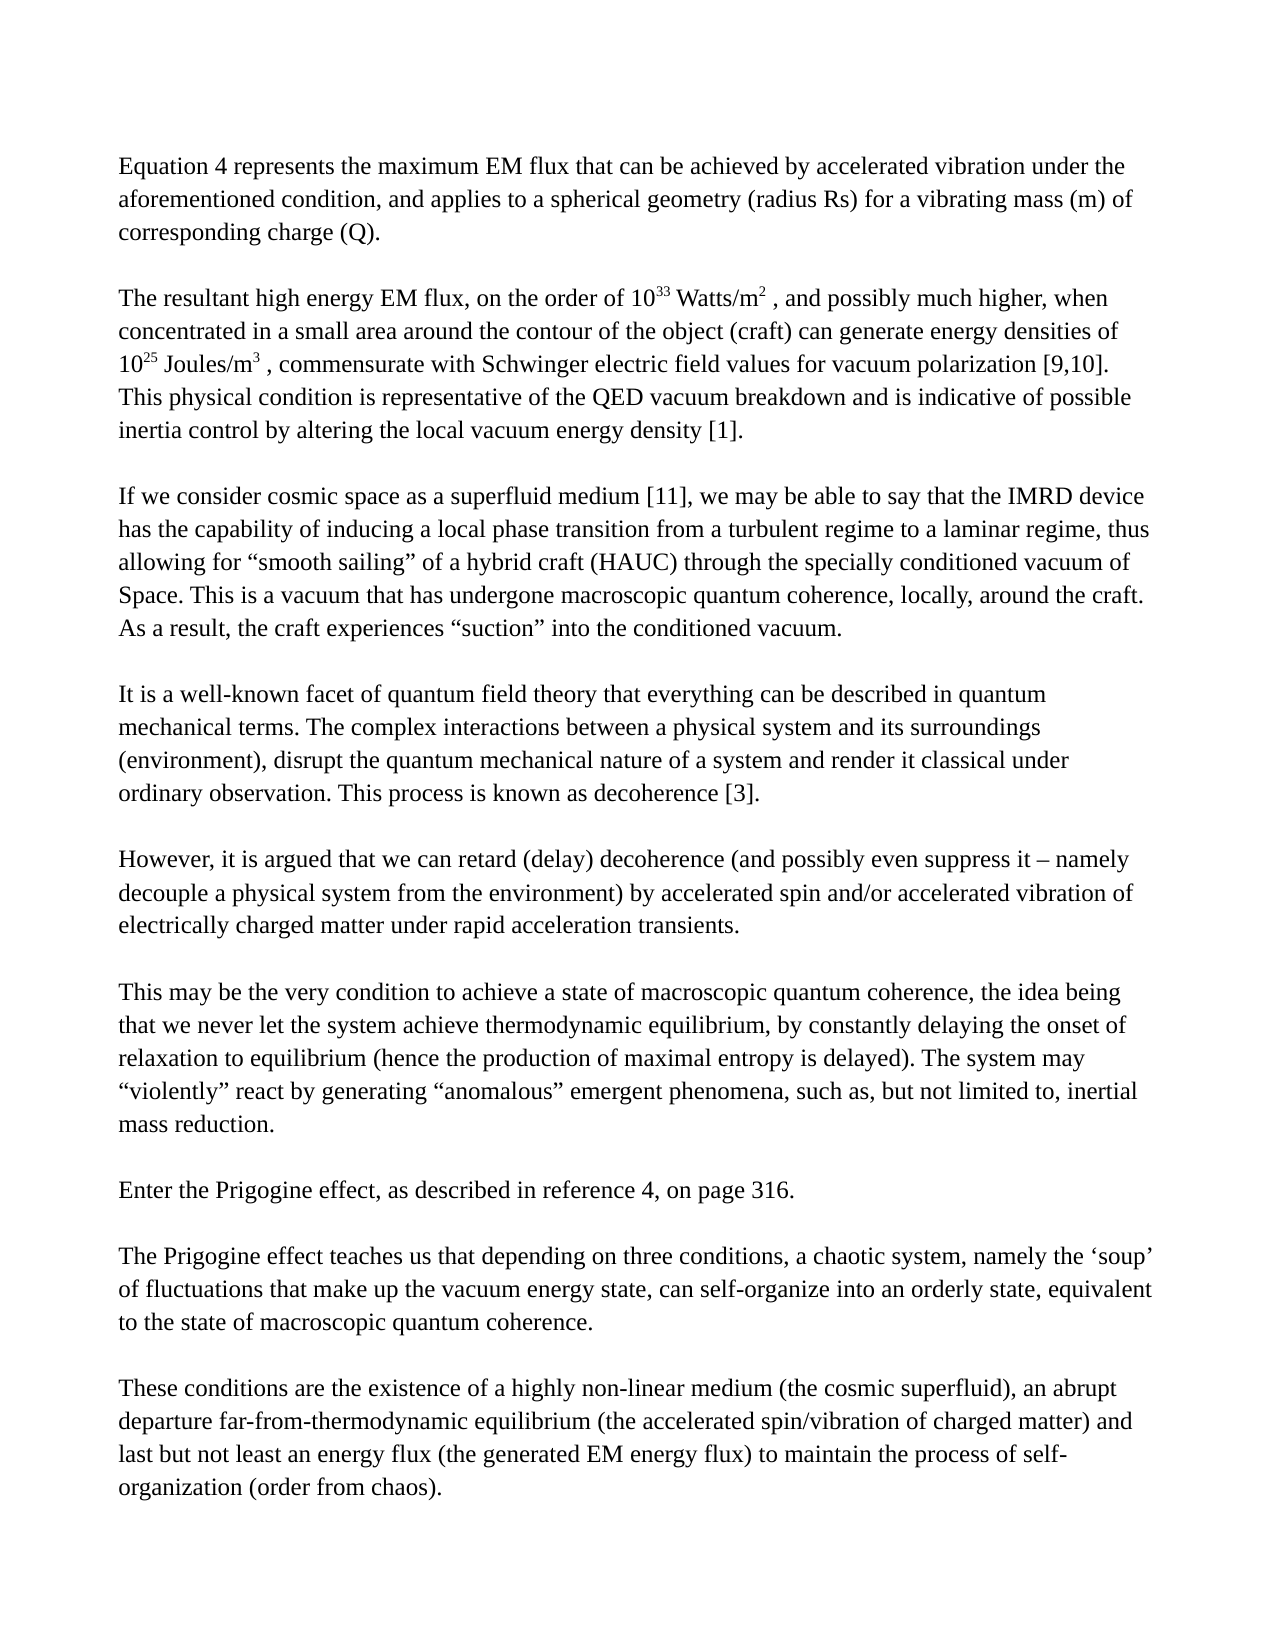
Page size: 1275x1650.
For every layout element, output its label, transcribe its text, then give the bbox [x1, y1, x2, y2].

text It is a well-known facet of quantum field theory that everything can be described in quantum mechanical terms. The complex interactions between a physical system and its surroundings (environment), disrupt the quantum mechanical nature of a system and render it classical under ordinary observation. This process is known as decoherence [3]. [118, 679, 1157, 807]
text The Prigogine effect teaches us that depending on three conditions, a chaotic system, namely the ‘soup’ of fluctuations that make up the vacuum energy state, can self-organize into an orderly state, equivalent to the state of macroscopic quantum coherence. [118, 1241, 1157, 1336]
text Enter the Prigogine effect, as described in reference 4, on page 316. [118, 1175, 1157, 1203]
text The resultant high energy EM flux, on the order of 1033 Watts/m2 , and possibly much higher, when concentrated in a small area around the contour of the object (craft) can generate energy densities of 1025 Joules/m3 , commensurate with Schwinger electric field values for vacuum polarization [9,10]. This physical condition is representative of the QED vacuum breakdown and is indicative of possible inertia control by altering the local vacuum energy density [1]. [118, 283, 1157, 444]
text However, it is argued that we can retard (delay) decoherence (and possibly even suppress it – namely decouple a physical system from the environment) by accelerated spin and/or accelerated vibration of electrically charged matter under rapid acceleration transients. [118, 844, 1157, 939]
text Equation 4 represents the maximum EM flux that can be achieved by accelerated vibration under the aforementioned condition, and applies to a spherical geometry (radius Rs) for a vibrating mass (m) of corresponding charge (Q). [118, 151, 1157, 246]
text If we consider cosmic space as a superfluid medium [11], we may be able to say that the IMRD device has the capability of inducing a local phase transition from a turbulent regime to a laminar regime, thus allowing for “smooth sailing” of a hybrid craft (HAUC) through the specially conditioned vacuum of Space. This is a vacuum that has undergone macroscopic quantum coherence, locally, around the craft. As a result, the craft experiences “suction” into the conditioned vacuum. [118, 481, 1157, 642]
text This may be the very condition to achieve a state of macroscopic quantum coherence, the idea being that we never let the system achieve thermodynamic equilibrium, by constantly delaying the onset of relaxation to equilibrium (hence the production of maximal entropy is delayed). The system may “violently” react by generating “anomalous” emergent phenomena, such as, but not limited to, inertial mass reduction. [118, 977, 1157, 1137]
text These conditions are the existence of a highly non-linear medium (the cosmic superfluid), an abrupt departure far-from-thermodynamic equilibrium (the accelerated spin/vibration of charged matter) and last but not least an energy flux (the generated EM energy flux) to maintain the process of self-organization (order from chaos). [118, 1373, 1157, 1501]
